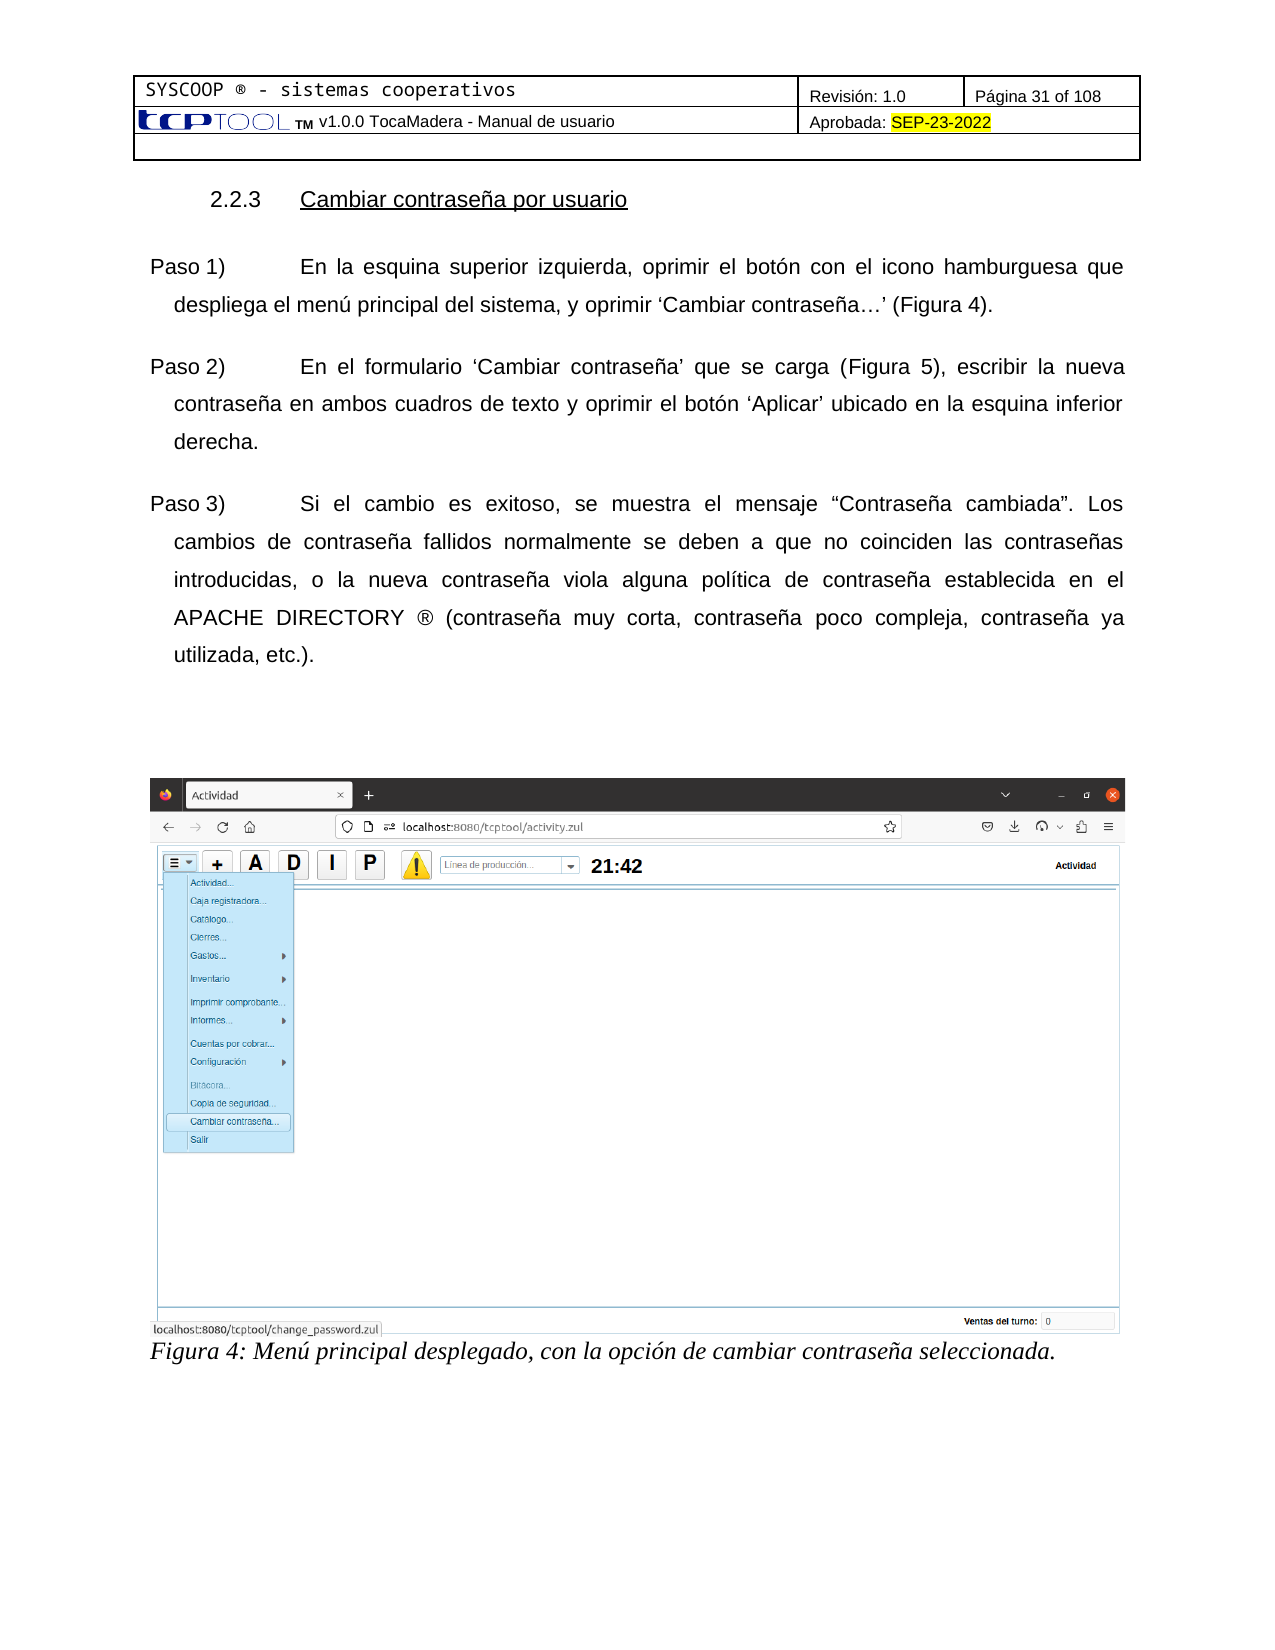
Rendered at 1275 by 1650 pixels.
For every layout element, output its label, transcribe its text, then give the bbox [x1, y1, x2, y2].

list En el formulario ‘Cambiar contraseña’ que se carga (Figura 5), escribir la nueva contraseña en ambos cuadros de texto y oprimir el botón ‘Aplicar’ ubicado en la esquina inferior derecha. [150, 353, 1125, 454]
subtitle Cambiar contraseña por usuario [210, 186, 1125, 212]
picture [150, 778, 1125, 1337]
text Figura 4: Menú principal desplegado, con la opción de cambiar contraseña seleccionada. [150, 1337, 1125, 1365]
picture [138, 110, 290, 130]
list Si el cambio es exitoso, se muestra el mensaje “Contraseña cambiada”. Los cambios de contraseña fallidos normalmente se deben a que no coinciden las contraseñas introducidas, o la nueva contraseña viola alguna política de contraseña establecida en el APACHE DIRECTORY ® (contraseña muy corta, contraseña poco compleja, contraseña ya utilizada, etc.). [150, 491, 1125, 667]
list En la esquina superior izquierda, oprimir el botón con el icono hamburguesa que despliega el menú principal del sistema, y oprimir ‘Cambiar contraseña…’ (Figura 4). [150, 254, 1125, 317]
